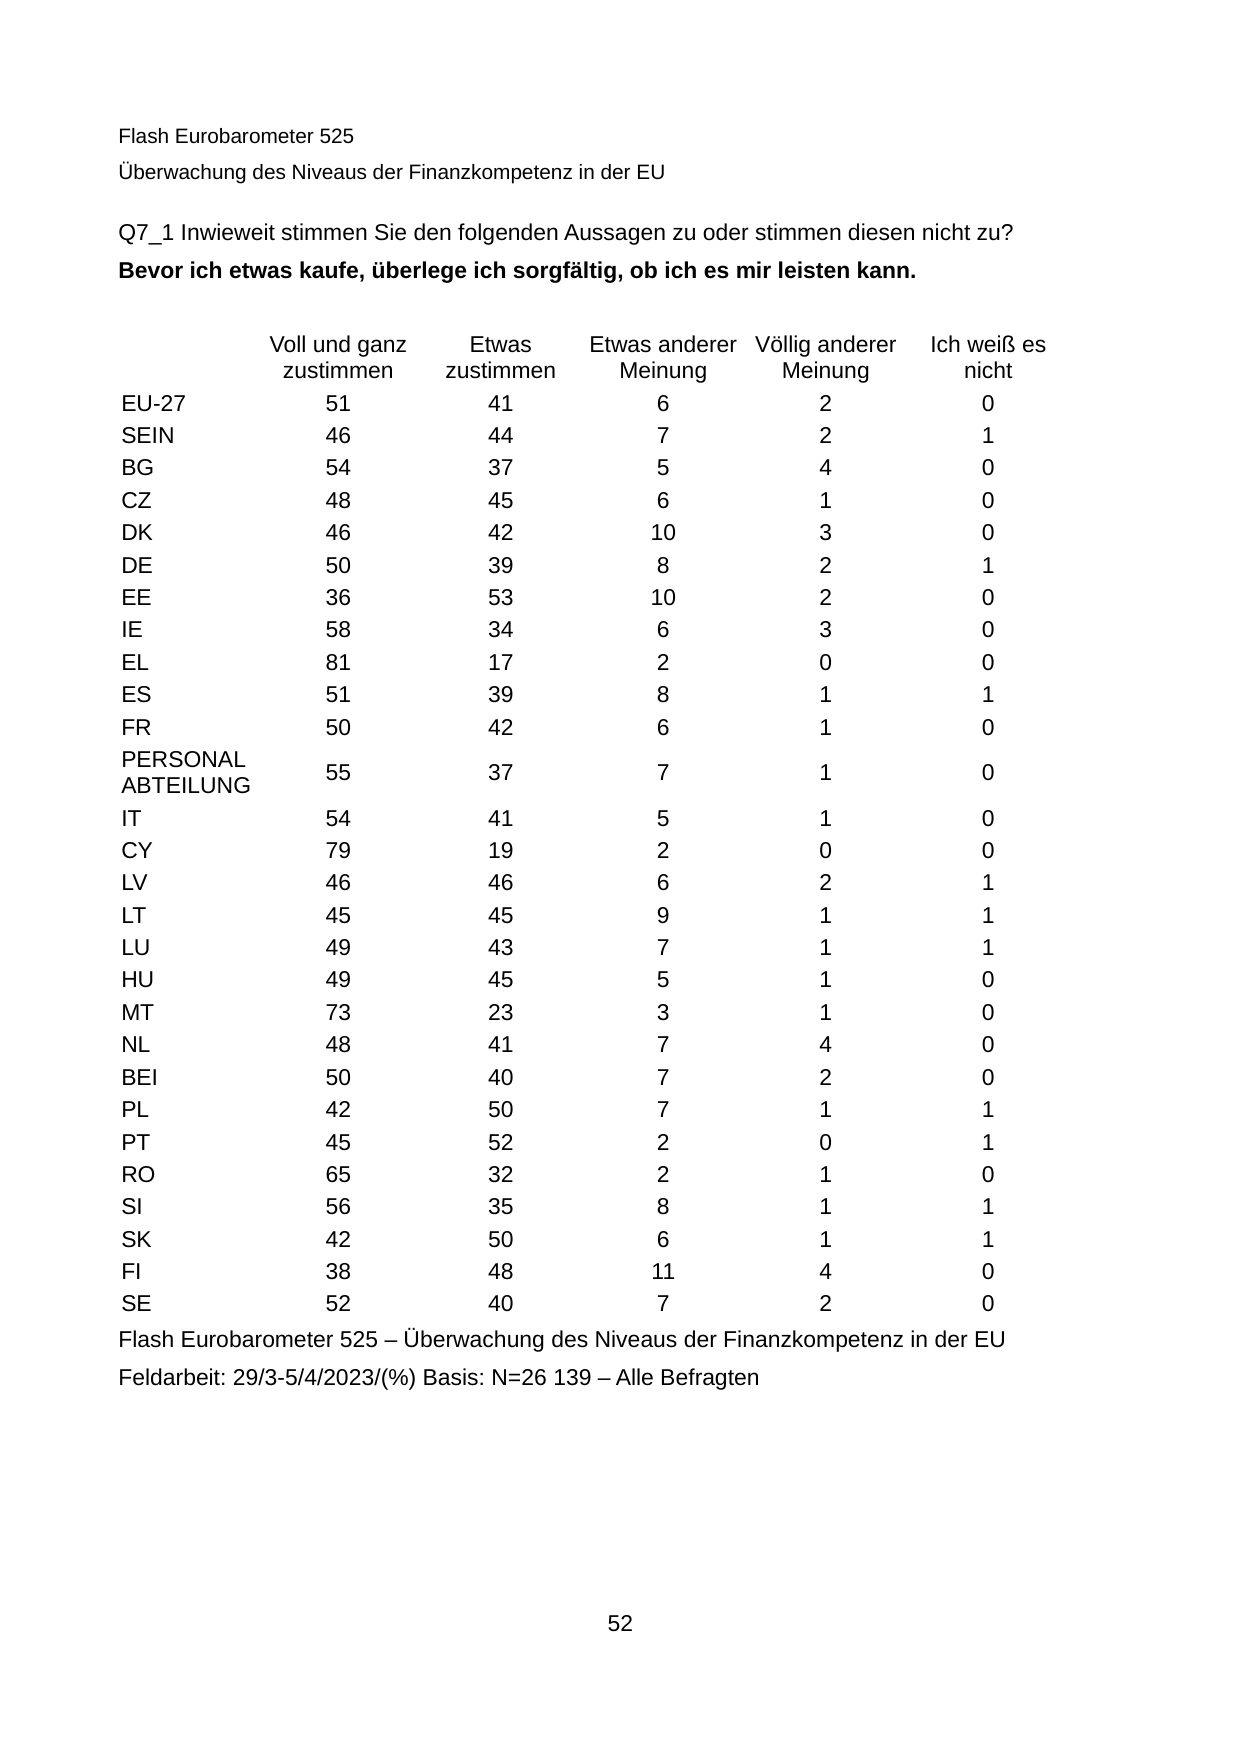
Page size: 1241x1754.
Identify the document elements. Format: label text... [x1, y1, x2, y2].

table_cell SEIN [118, 419, 257, 451]
table_cell 8 [582, 678, 744, 711]
table_cell 52 [419, 1125, 582, 1158]
table_cell 4 [744, 451, 907, 484]
table_cell 1 [744, 678, 907, 711]
table_cell 50 [419, 1223, 582, 1255]
table_cell 1 [907, 1125, 1069, 1158]
table_cell 6 [582, 484, 744, 516]
table_header Ich weiß es nicht [907, 328, 1069, 387]
table_cell 81 [257, 646, 419, 678]
table_cell 2 [744, 1061, 907, 1093]
table_cell 1 [744, 1093, 907, 1125]
table_cell 3 [582, 996, 744, 1028]
table_cell SI [118, 1190, 257, 1223]
table_cell PERSONALABTEILUNG [118, 743, 257, 801]
table_cell 1 [744, 743, 907, 801]
table_cell 1 [744, 1158, 907, 1190]
table_cell 1 [744, 484, 907, 516]
table_cell 2 [582, 1158, 744, 1190]
table_cell 6 [582, 387, 744, 419]
table_cell 41 [419, 1028, 582, 1061]
table_cell FI [118, 1255, 257, 1287]
table_cell 45 [419, 484, 582, 516]
table_cell 2 [744, 549, 907, 581]
text Feldarbeit: 29/3-5/4/2023/(%) Basis: N=26 139 – Alle Befragten [118, 1364, 1122, 1390]
table_cell 55 [257, 743, 419, 801]
table_cell CY [118, 834, 257, 866]
table_cell 0 [744, 1125, 907, 1158]
table_cell 1 [744, 996, 907, 1028]
table_cell SE [118, 1288, 257, 1320]
table_cell 54 [257, 801, 419, 834]
table_cell 39 [419, 549, 582, 581]
table_cell 34 [419, 613, 582, 646]
table_cell 53 [419, 581, 582, 613]
table_cell 8 [582, 1190, 744, 1223]
table_cell FR [118, 711, 257, 743]
table_cell 1 [907, 549, 1069, 581]
table_cell 5 [582, 964, 744, 996]
table_cell SK [118, 1223, 257, 1255]
table_cell 0 [907, 743, 1069, 801]
table_cell 2 [582, 646, 744, 678]
table_cell 0 [907, 451, 1069, 484]
table_cell 51 [257, 387, 419, 419]
table_cell DK [118, 516, 257, 548]
table_cell 5 [582, 801, 744, 834]
table_cell 1 [744, 1190, 907, 1223]
table_cell 7 [582, 1061, 744, 1093]
table_cell 58 [257, 613, 419, 646]
table_cell 2 [744, 866, 907, 899]
table_cell 2 [744, 581, 907, 613]
table_header Etwas zustimmen [419, 328, 582, 387]
table_cell 37 [419, 743, 582, 801]
table_cell 43 [419, 931, 582, 963]
table_cell 0 [907, 613, 1069, 646]
table_cell CZ [118, 484, 257, 516]
table_cell 32 [419, 1158, 582, 1190]
table_cell 0 [744, 646, 907, 678]
table_cell 40 [419, 1288, 582, 1320]
table_cell 49 [257, 931, 419, 963]
table_cell 1 [907, 899, 1069, 931]
table_cell 46 [419, 866, 582, 899]
table_header Etwas anderer Meinung [582, 328, 744, 387]
table_cell 56 [257, 1190, 419, 1223]
table_cell EL [118, 646, 257, 678]
table_cell LU [118, 931, 257, 963]
table_cell 11 [582, 1255, 744, 1287]
table_cell 1 [907, 1223, 1069, 1255]
table_cell 2 [582, 1125, 744, 1158]
table_cell HU [118, 964, 257, 996]
table_cell 1 [744, 931, 907, 963]
table_cell 7 [582, 419, 744, 451]
table_cell 39 [419, 678, 582, 711]
table_cell IT [118, 801, 257, 834]
table_cell 0 [907, 387, 1069, 419]
table_header Völlig anderer Meinung [744, 328, 907, 387]
table_cell DE [118, 549, 257, 581]
table_cell 46 [257, 516, 419, 548]
table_cell 48 [257, 484, 419, 516]
table_cell 1 [907, 1093, 1069, 1125]
table_cell 37 [419, 451, 582, 484]
table_cell 0 [907, 1028, 1069, 1061]
table_cell 65 [257, 1158, 419, 1190]
table_cell 2 [744, 419, 907, 451]
table_cell 17 [419, 646, 582, 678]
table_cell 46 [257, 419, 419, 451]
table_cell 0 [907, 646, 1069, 678]
table_cell PL [118, 1093, 257, 1125]
table_header [118, 328, 257, 387]
table_cell 50 [257, 711, 419, 743]
table_cell MT [118, 996, 257, 1028]
table_cell 0 [907, 1255, 1069, 1287]
table_cell EE [118, 581, 257, 613]
table_cell 42 [419, 516, 582, 548]
table_cell 1 [907, 1190, 1069, 1223]
table_cell 0 [907, 834, 1069, 866]
table_cell 1 [907, 678, 1069, 711]
table_cell 7 [582, 1028, 744, 1061]
table_cell 50 [257, 549, 419, 581]
table_cell 8 [582, 549, 744, 581]
table_cell 42 [257, 1223, 419, 1255]
table_cell 6 [582, 1223, 744, 1255]
table_cell 49 [257, 964, 419, 996]
table_cell 41 [419, 801, 582, 834]
table_cell 52 [257, 1288, 419, 1320]
table_cell 42 [257, 1093, 419, 1125]
table_cell 0 [907, 516, 1069, 548]
table_cell ES [118, 678, 257, 711]
table_cell 5 [582, 451, 744, 484]
table_cell BEI [118, 1061, 257, 1093]
table_cell 42 [419, 711, 582, 743]
table_cell 50 [257, 1061, 419, 1093]
table_cell 7 [582, 1093, 744, 1125]
table_cell 0 [907, 581, 1069, 613]
table_cell 19 [419, 834, 582, 866]
table_cell BG [118, 451, 257, 484]
table_cell IE [118, 613, 257, 646]
table_cell 0 [907, 1061, 1069, 1093]
table_cell 0 [907, 484, 1069, 516]
table_cell 35 [419, 1190, 582, 1223]
table_cell 73 [257, 996, 419, 1028]
table_cell 36 [257, 581, 419, 613]
table_cell 6 [582, 866, 744, 899]
table_cell 4 [744, 1028, 907, 1061]
table_cell 7 [582, 1288, 744, 1320]
table_cell RO [118, 1158, 257, 1190]
table_cell 9 [582, 899, 744, 931]
table_cell 0 [744, 834, 907, 866]
table_cell 45 [419, 964, 582, 996]
table_cell 1 [744, 1223, 907, 1255]
table_cell PT [118, 1125, 257, 1158]
table_cell 3 [744, 516, 907, 548]
table_cell 51 [257, 678, 419, 711]
table_cell EU-27 [118, 387, 257, 419]
table_cell 48 [257, 1028, 419, 1061]
table_cell 50 [419, 1093, 582, 1125]
table_cell 0 [907, 996, 1069, 1028]
table_cell 44 [419, 419, 582, 451]
table_cell 6 [582, 711, 744, 743]
table_cell 1 [907, 931, 1069, 963]
table_cell 0 [907, 964, 1069, 996]
table_cell 0 [907, 711, 1069, 743]
table_cell 3 [744, 613, 907, 646]
table_cell 1 [744, 801, 907, 834]
table_cell 10 [582, 581, 744, 613]
table_cell 1 [744, 899, 907, 931]
table_cell 10 [582, 516, 744, 548]
table_cell 45 [257, 1125, 419, 1158]
table_cell 2 [744, 1288, 907, 1320]
table_cell 0 [907, 1158, 1069, 1190]
table_cell 41 [419, 387, 582, 419]
text Flash Eurobarometer 525 – Überwachung des Niveaus der Finanzkompetenz in der EU [118, 1326, 1122, 1352]
table_cell 6 [582, 613, 744, 646]
table_header Voll und ganz zustimmen [257, 328, 419, 387]
table_cell 7 [582, 931, 744, 963]
table_cell 48 [419, 1255, 582, 1287]
table_cell 54 [257, 451, 419, 484]
text Q7_1 Inwieweit stimmen Sie den folgenden Aussagen zu oder stimmen diesen nicht zu? [118, 219, 1122, 246]
table_cell 1 [907, 866, 1069, 899]
table_cell 2 [582, 834, 744, 866]
table_cell 2 [744, 387, 907, 419]
text Bevor ich etwas kaufe, überlege ich sorgfältig, ob ich es mir leisten kann. [118, 257, 1122, 284]
table_cell 46 [257, 866, 419, 899]
table_cell 1 [744, 711, 907, 743]
table_cell NL [118, 1028, 257, 1061]
table_cell 4 [744, 1255, 907, 1287]
table_cell 0 [907, 1288, 1069, 1320]
table_cell LT [118, 899, 257, 931]
table_cell 23 [419, 996, 582, 1028]
table_cell 45 [419, 899, 582, 931]
table_cell 38 [257, 1255, 419, 1287]
table_cell 79 [257, 834, 419, 866]
table_cell 1 [744, 964, 907, 996]
table_cell 45 [257, 899, 419, 931]
table_cell LV [118, 866, 257, 899]
table_cell 40 [419, 1061, 582, 1093]
table_cell 0 [907, 801, 1069, 834]
table_cell 7 [582, 743, 744, 801]
table_cell 1 [907, 419, 1069, 451]
